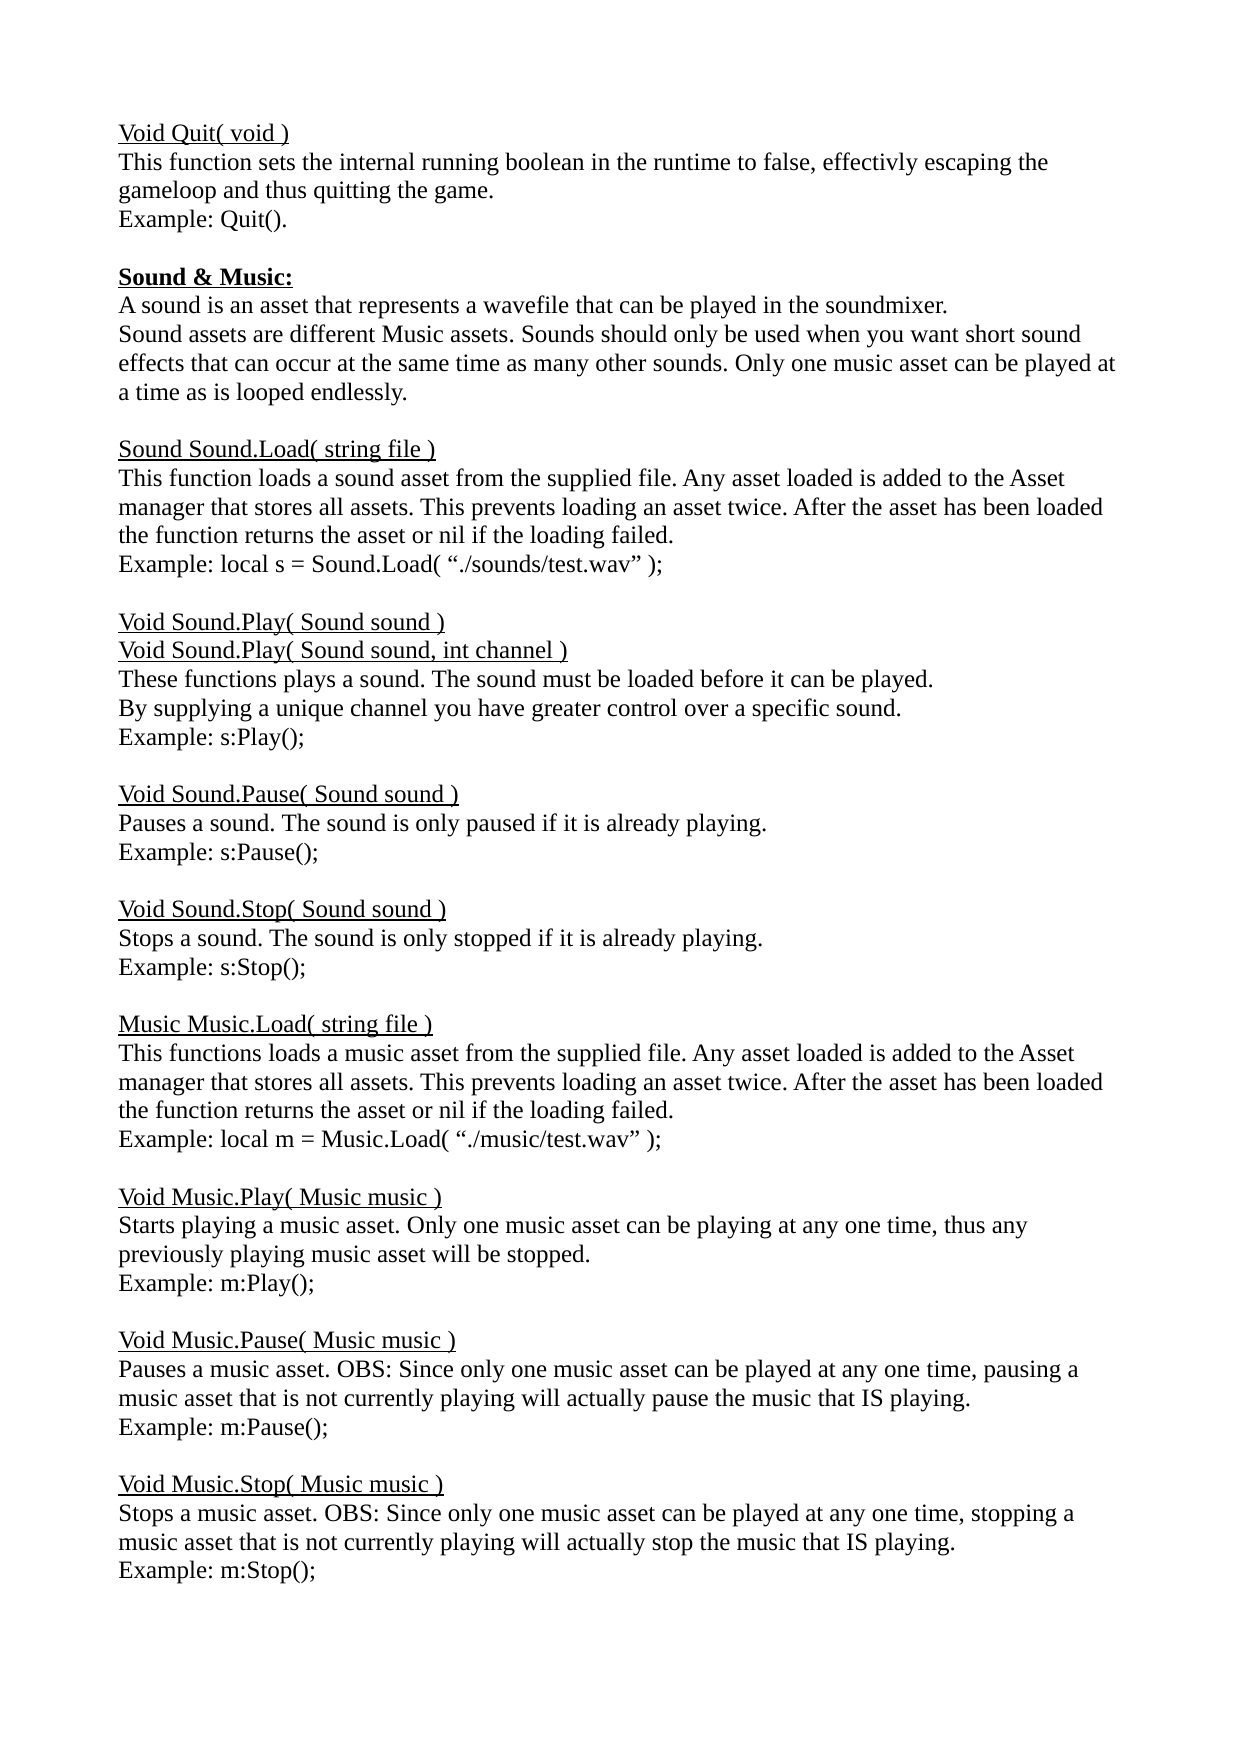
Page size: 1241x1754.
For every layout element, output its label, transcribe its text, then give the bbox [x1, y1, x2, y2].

text Sound & Music: [118, 262, 1122, 291]
text A sound is an asset that represents a wavefile that can be played in the soundmixer. [118, 291, 1122, 319]
text Void Music.Pause( Music music ) [118, 1326, 1122, 1354]
text This function loads a sound asset from the supplied file. Any asset loaded is added to the Asset manager that stores all assets. This prevents loading an asset twice. After the asset has been loaded the function returns the asset or nil if the loading failed. [118, 463, 1122, 549]
text Example: m:Play(); [118, 1268, 1122, 1297]
text Void Quit( void ) [118, 118, 1122, 147]
text Void Sound.Play( Sound sound, int channel ) [118, 636, 1122, 664]
text Sound Sound.Load( string file ) [118, 434, 1122, 463]
text Void Sound.Pause( Sound sound ) [118, 779, 1122, 808]
text These functions plays a sound. The sound must be loaded before it can be played. [118, 664, 1122, 693]
text Starts playing a music asset. Only one music asset can be playing at any one time, thus any previously playing music asset will be stopped. [118, 1211, 1122, 1268]
text By supplying a unique channel you have greater control over a specific sound. [118, 693, 1122, 722]
text Pauses a sound. The sound is only paused if it is already playing. [118, 808, 1122, 837]
text Example: m:Pause(); [118, 1412, 1122, 1441]
text Example: s:Stop(); [118, 952, 1122, 981]
text Sound assets are different Music assets. Sounds should only be used when you want short sound effects that can occur at the same time as many other sounds. Only one music asset can be played at a time as is looped endlessly. [118, 319, 1122, 406]
text Example: s:Play(); [118, 722, 1122, 751]
text Pauses a music asset. OBS: Since only one music asset can be played at any one time, pausing a music asset that is not currently playing will actually pause the music that IS playing. [118, 1354, 1122, 1412]
text Stops a music asset. OBS: Since only one music asset can be played at any one time, stopping a music asset that is not currently playing will actually stop the music that IS playing. [118, 1498, 1122, 1556]
text Music Music.Load( string file ) [118, 1009, 1122, 1038]
text Void Music.Stop( Music music ) [118, 1469, 1122, 1498]
text Example: Quit(). [118, 204, 1122, 233]
text Example: local m = Music.Load( “./music/test.wav” ); [118, 1124, 1122, 1153]
text Example: local s = Sound.Load( “./sounds/test.wav” ); [118, 549, 1122, 578]
text Example: m:Stop(); [118, 1556, 1122, 1584]
text This functions loads a music asset from the supplied file. Any asset loaded is added to the Asset manager that stores all assets. This prevents loading an asset twice. After the asset has been loaded the function returns the asset or nil if the loading failed. [118, 1038, 1122, 1124]
text Stops a sound. The sound is only stopped if it is already playing. [118, 923, 1122, 952]
text Void Music.Play( Music music ) [118, 1182, 1122, 1211]
text Void Sound.Play( Sound sound ) [118, 607, 1122, 636]
text Example: s:Pause(); [118, 837, 1122, 866]
text This function sets the internal running boolean in the runtime to false, effectivly escaping the gameloop and thus quitting the game. [118, 147, 1122, 204]
text Void Sound.Stop( Sound sound ) [118, 894, 1122, 923]
